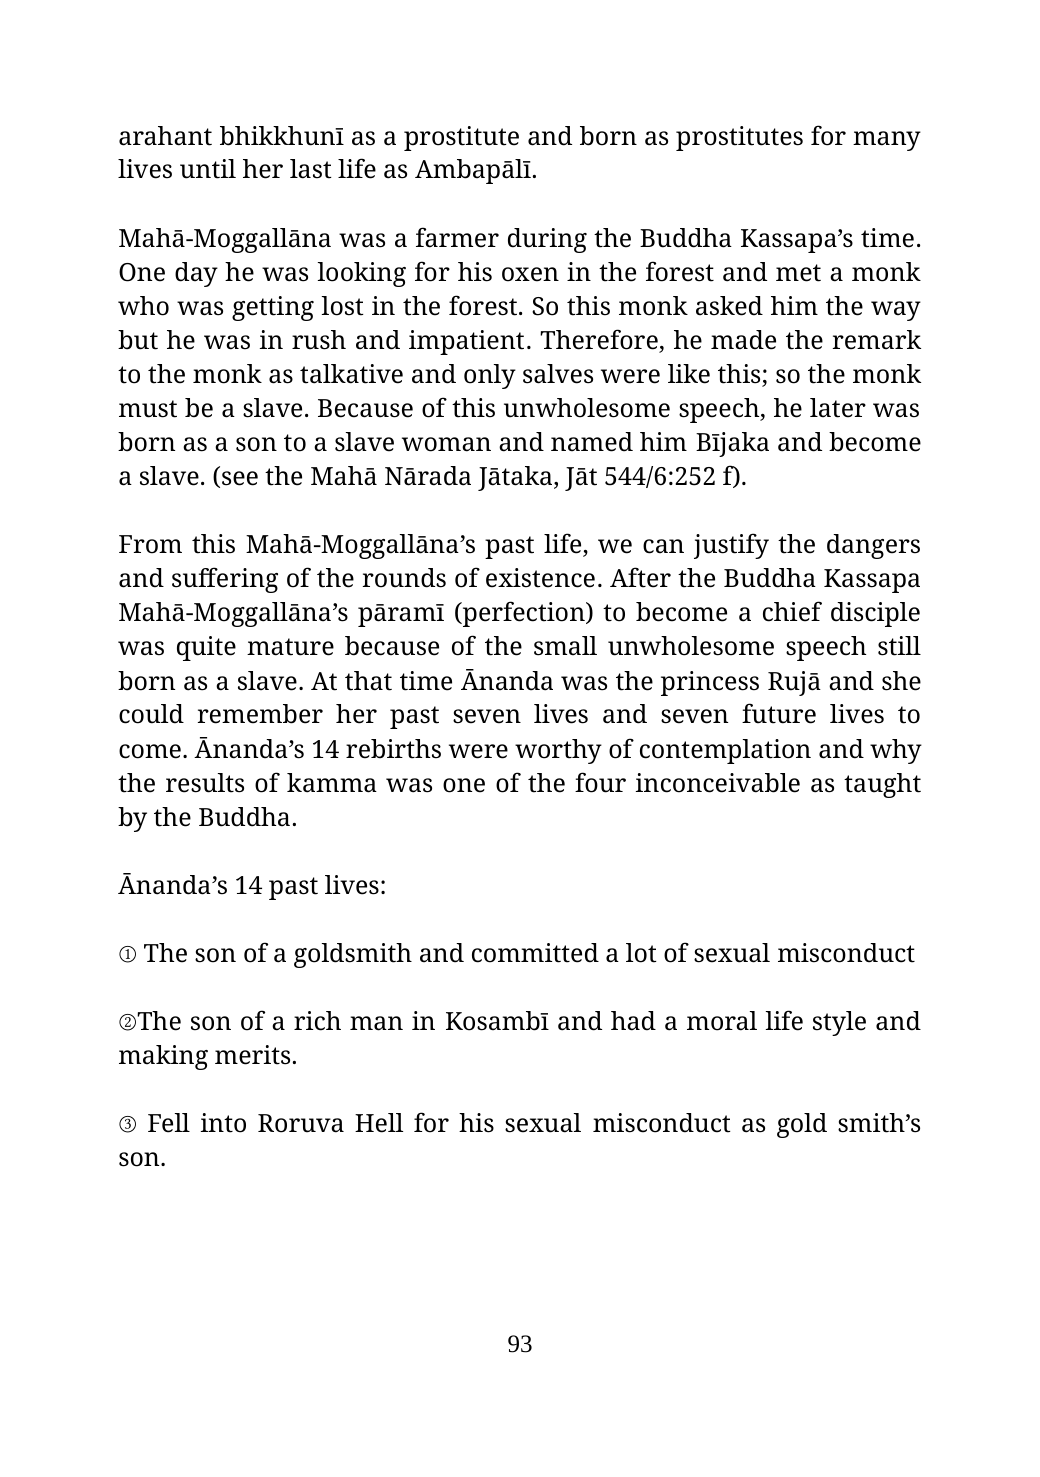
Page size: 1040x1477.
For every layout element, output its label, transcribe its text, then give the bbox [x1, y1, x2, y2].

text From this Mahā-Moggallāna’s past life, we can justify the dangers and suffering of the rounds of existence. After the Buddha Kassapa Mahā-Moggallāna’s pāramī (perfection) to become a chief disciple was quite mature because of the small unwholesome speech still born as a slave. At that time Ānanda was the princess Rujā and she could remember her past seven lives and seven future lives to come. Ānanda’s 14 rebirths were worthy of contemplation and why the results of kamma was one of the four inconceivable as taught by the Buddha. [118, 527, 922, 833]
text Ānanda’s 14 past lives: [118, 867, 922, 902]
text ②The son of a rich man in Kosambī and had a moral life style and making merits. [118, 1004, 922, 1072]
text ③ Fell into Roruva Hell for his sexual misconduct as gold smith’s son. [118, 1106, 922, 1174]
text Mahā-Moggallāna was a farmer during the Buddha Kassapa’s time. One day he was looking for his oxen in the forest and met a monk who was getting lost in the forest. So this monk asked him the way but he was in rush and impatient. Therefore, he made the remark to the monk as talkative and only salves were like this; so the monk must be a slave. Because of this unwholesome speech, he later was born as a son to a slave woman and named him Bījaka and become a slave. (see the Mahā Nārada Jātaka, Jāt 544/6:252 f). [118, 220, 922, 493]
text ① The son of a goldsmith and committed a lot of sexual misconduct [118, 936, 922, 970]
text arahant bhikkhunī as a prostitute and born as prostitutes for many lives until her last life as Ambapālī. [118, 118, 922, 186]
